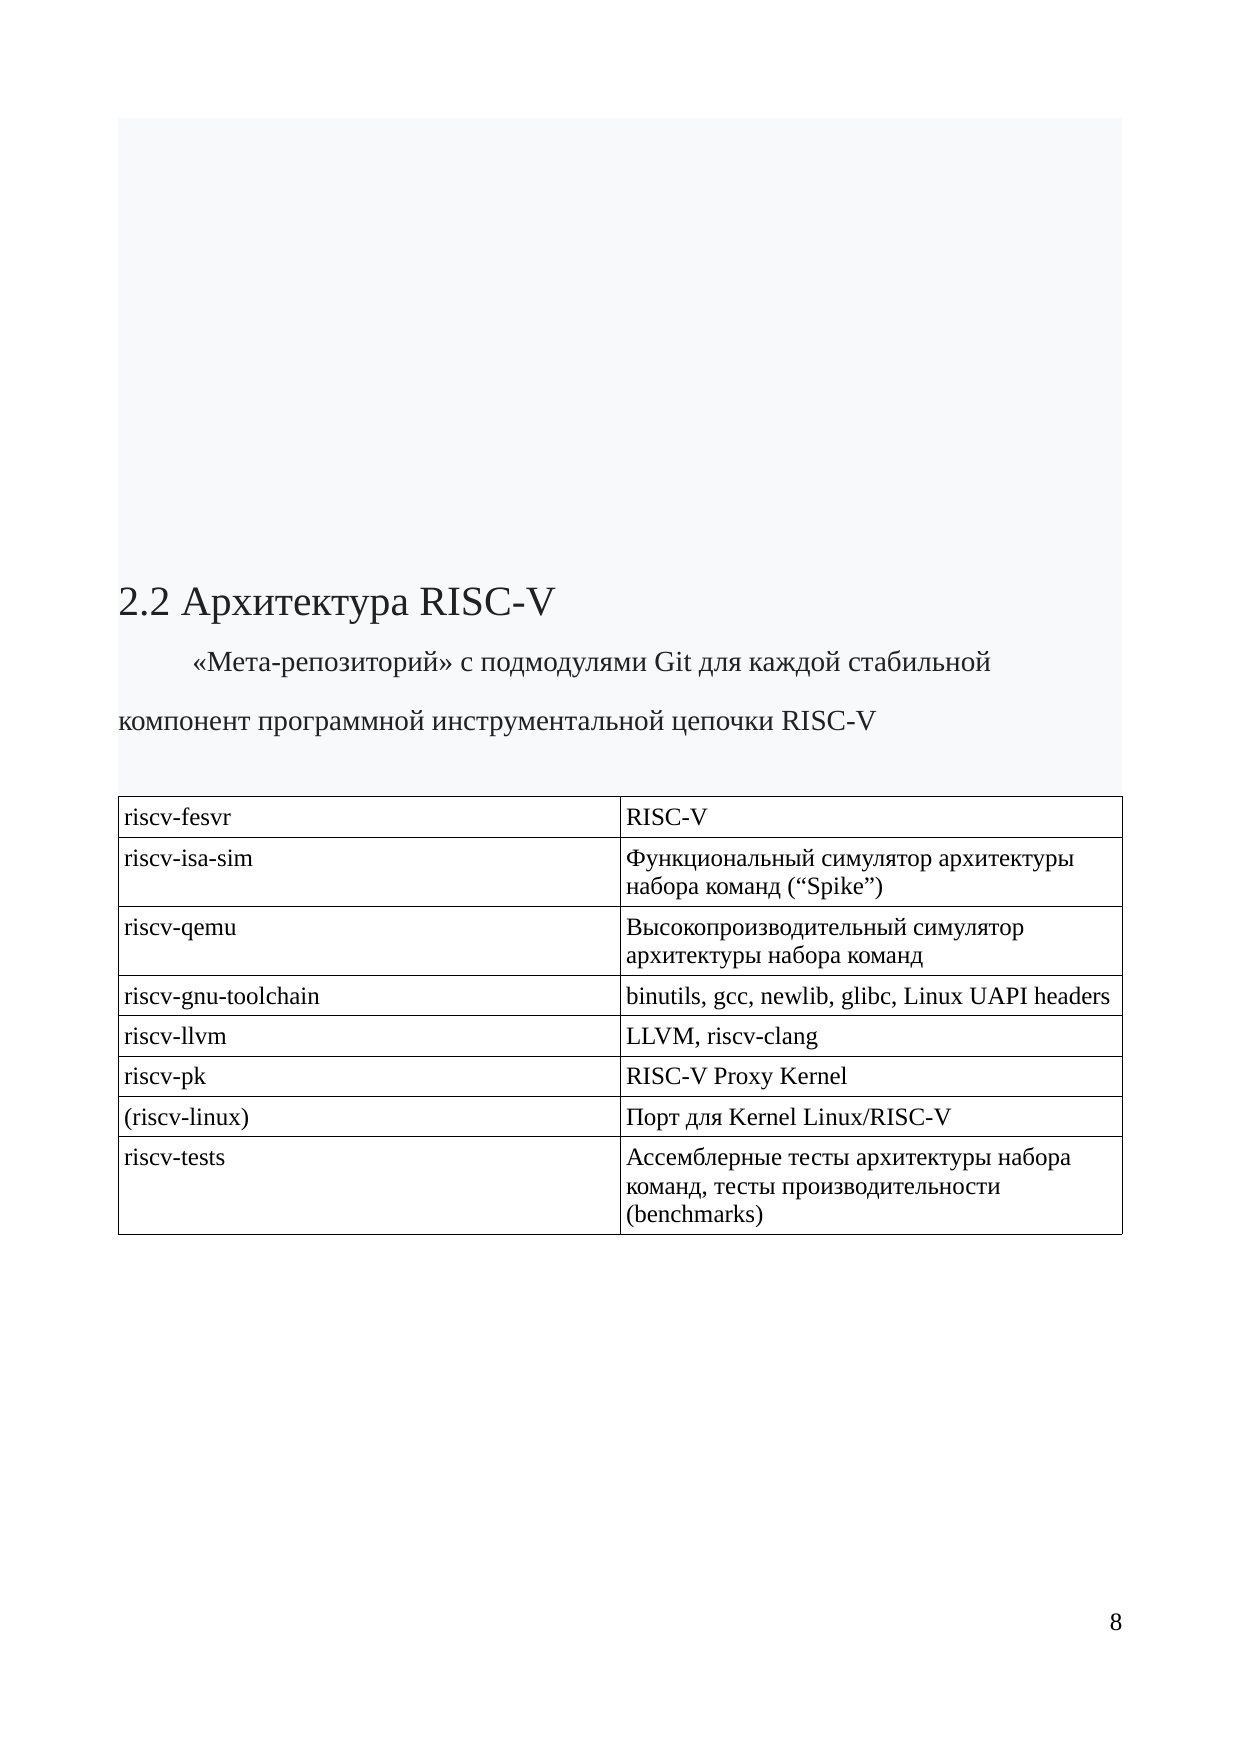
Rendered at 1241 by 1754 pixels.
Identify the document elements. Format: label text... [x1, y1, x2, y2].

table_cell Порт для Kernel Linux/RISC-V [621, 1097, 1122, 1136]
table_cell riscv-qemu [119, 907, 620, 975]
table_cell Функциональный симулятор архитектуры набора команд (“Spike”) [621, 838, 1122, 906]
text «Мета-репозиторий» с подмодулями Git для каждой стабильной компонент программной инструментальной цепочки RISC-V [118, 624, 1122, 737]
table_cell binutils, gcc, newlib, glibc, Linux UAPI headers [621, 976, 1122, 1015]
table_cell riscv-pk [119, 1057, 620, 1096]
table_cell Ассемблерные тесты архитектуры набора команд, тесты производительности (benchmarks) [621, 1137, 1122, 1234]
table_cell Высокопроизводительный симулятор архитектуры набора команд [621, 907, 1122, 975]
table_cell riscv-tests [119, 1137, 620, 1234]
table_cell riscv-gnu-toolchain [119, 976, 620, 1015]
table_cell RISC-V Proxy Kernel [621, 1057, 1122, 1096]
table_header RISC-V [621, 797, 1122, 837]
table_cell riscv-isa-sim [119, 838, 620, 906]
text 2.2 Архитектура RISC-V [118, 568, 1122, 624]
table_cell LLVM, riscv-clang [621, 1016, 1122, 1056]
table_cell riscv-llvm [119, 1016, 620, 1056]
table_header riscv-fesvr [119, 797, 620, 837]
table_cell (riscv-linux) [119, 1097, 620, 1136]
